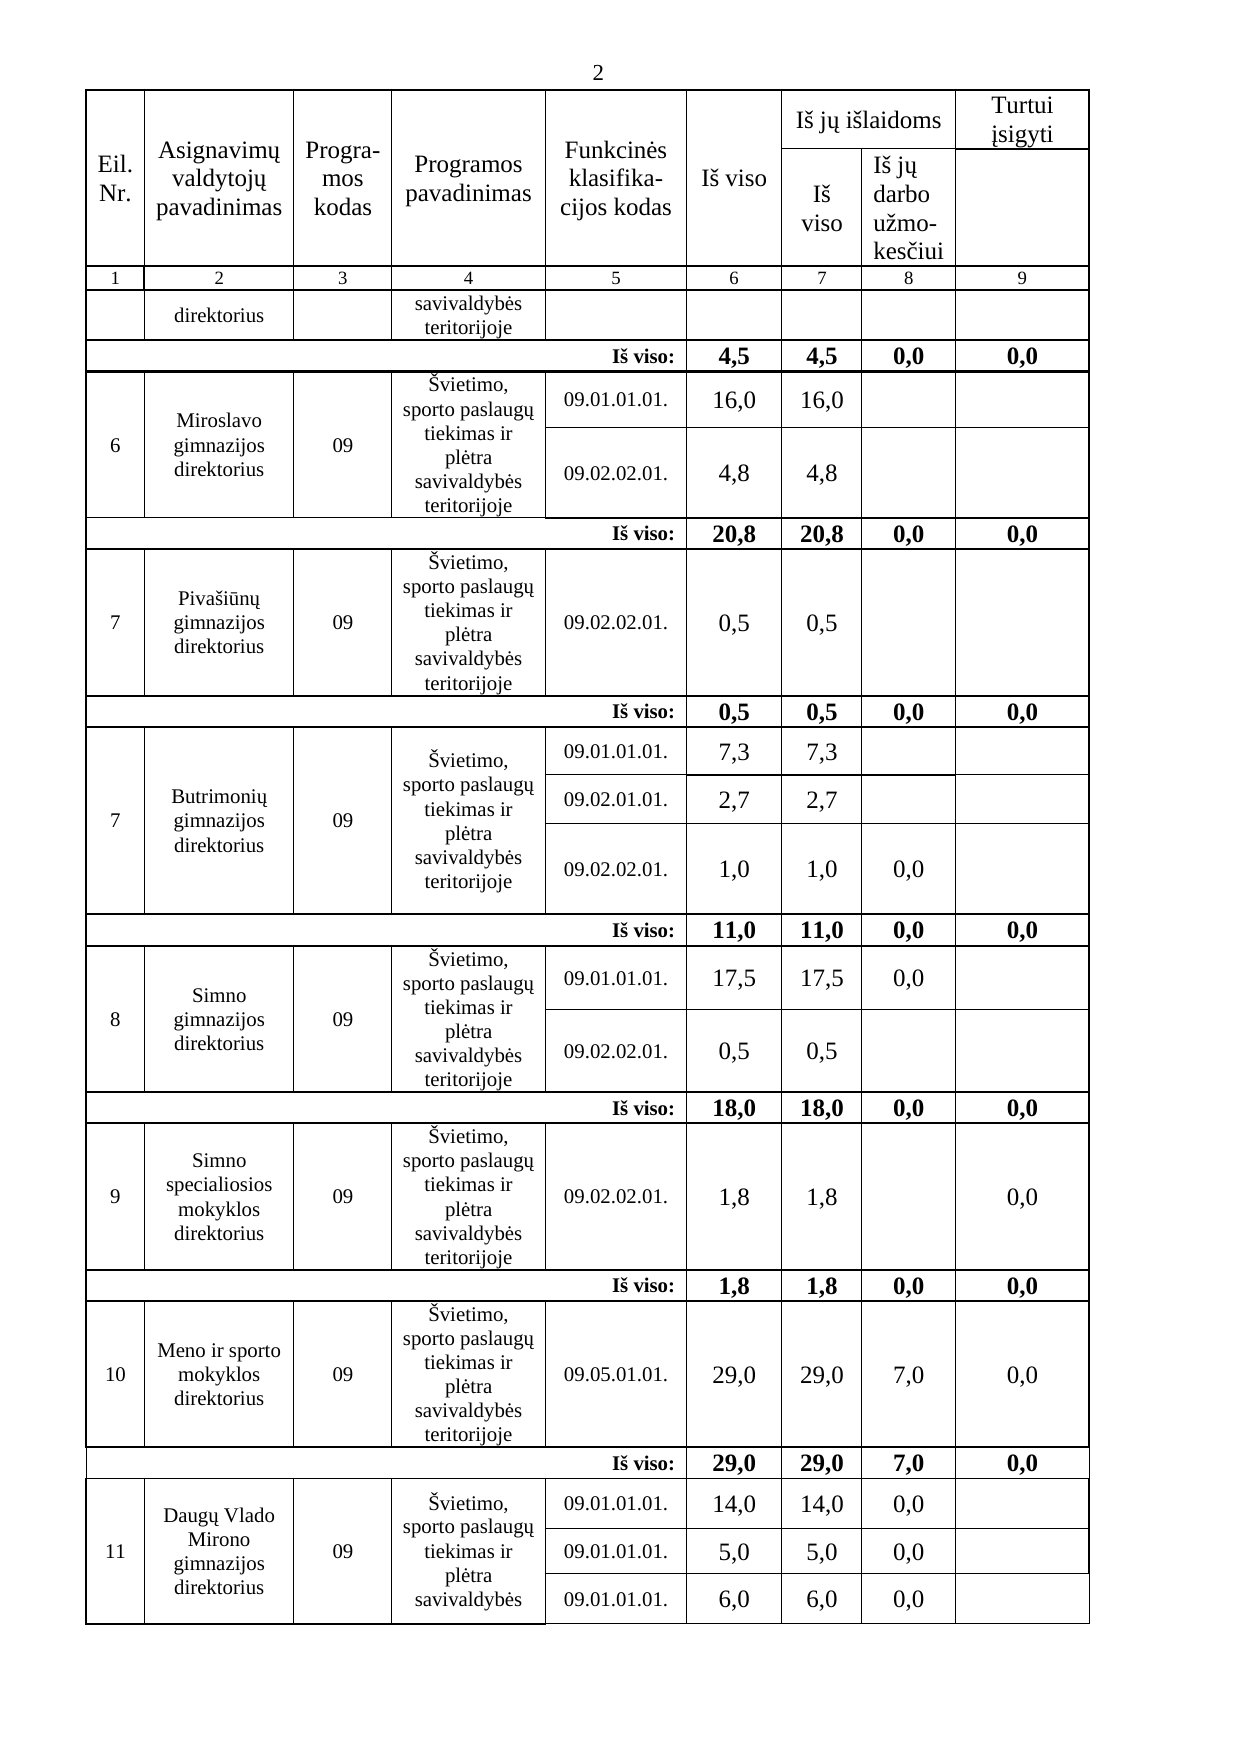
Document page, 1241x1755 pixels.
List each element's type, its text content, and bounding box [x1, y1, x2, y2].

table_cell 9 [956, 267, 1088, 289]
table_cell [862, 550, 955, 694]
table_cell savivaldybės teritorijoje [392, 291, 545, 339]
table_cell [956, 428, 1088, 517]
table_cell 0,0 [862, 915, 955, 944]
table_header Funkcinės klasifika-cijos kodas [546, 91, 686, 265]
table_cell 0,0 [862, 1479, 955, 1528]
table_cell Simno specialiosios mokyklos direktorius [145, 1124, 293, 1269]
table_cell 4,8 [782, 428, 861, 517]
table_cell Švietimo, sporto paslaugų tiekimas ir plėtra savivaldybės teritorijoje [392, 373, 545, 517]
table_cell 1,0 [782, 824, 861, 913]
table_header Programos pavadinimas [392, 91, 545, 265]
table_cell 14,0 [687, 1479, 781, 1528]
table_cell [862, 291, 955, 339]
table_cell [956, 728, 1088, 774]
table_cell 7,0 [862, 1302, 955, 1446]
table_cell 09.01.01.01. [546, 1529, 686, 1573]
table_cell Iš jų darbo užmo-kesčiui [862, 149, 955, 265]
table_cell Švietimo, sporto paslaugų tiekimas ir plėtra savivaldybės teritorijoje [392, 1124, 545, 1269]
table_cell 4,5 [782, 341, 861, 370]
table_cell 0,0 [862, 519, 955, 548]
table_cell 09 [294, 728, 391, 913]
table_cell 29,0 [687, 1448, 781, 1478]
table_cell [956, 550, 1088, 694]
table_cell [956, 1529, 1088, 1573]
table_cell 16,0 [687, 373, 781, 427]
table_cell 5 [546, 267, 686, 289]
table_cell [862, 1124, 955, 1269]
table_cell 11 [87, 1479, 144, 1623]
table_cell 11,0 [782, 915, 861, 944]
table_cell Švietimo, sporto paslaugų tiekimas ir plėtra savivaldybės teritorijoje [392, 728, 545, 913]
table_cell 7 [87, 728, 144, 913]
table_cell 0,0 [956, 1448, 1089, 1478]
table_cell 09.05.01.01. [546, 1302, 686, 1446]
table_cell Iš viso: [87, 341, 686, 370]
table_cell [956, 1479, 1088, 1528]
table_cell 09 [294, 373, 391, 517]
table_cell 6,0 [687, 1574, 781, 1623]
table_cell 0,0 [862, 1093, 955, 1122]
table_cell 20,8 [687, 519, 781, 548]
table_cell 0,0 [862, 341, 955, 370]
table_cell [956, 824, 1088, 913]
table_cell 09 [294, 947, 391, 1091]
table_cell 8 [87, 947, 144, 1091]
table_cell 16,0 [782, 373, 861, 427]
table_cell 11,0 [687, 915, 781, 944]
table_cell 1,8 [687, 1271, 781, 1300]
table_cell 0,0 [862, 947, 955, 1008]
table_cell [862, 776, 955, 823]
table_cell [956, 1010, 1088, 1091]
table_cell Švietimo, sporto paslaugų tiekimas ir plėtra savivaldybės teritorijoje [392, 1302, 545, 1446]
table_cell [956, 775, 1088, 823]
table_cell [956, 373, 1088, 427]
table_cell 0,0 [862, 697, 955, 726]
table_cell Iš viso: [87, 1093, 686, 1122]
table_cell [862, 1010, 955, 1091]
table_cell Iš viso: [87, 1448, 686, 1478]
table_cell 6,0 [782, 1574, 861, 1623]
table_cell 1,8 [782, 1271, 861, 1300]
table_cell [294, 291, 391, 339]
table_cell 09 [294, 550, 391, 694]
table_header Asignavimų valdytojų pavadinimas [145, 91, 293, 265]
table_cell 1,0 [687, 824, 781, 913]
table_cell 09.01.01.01. [546, 373, 686, 427]
table_cell [687, 291, 781, 339]
table_cell 3 [294, 267, 391, 289]
table_cell 7,0 [862, 1448, 955, 1478]
table_cell 7,3 [687, 728, 781, 774]
table_cell 09.02.02.01. [546, 824, 686, 913]
table_cell 4,5 [687, 341, 781, 370]
table_cell 09.02.02.01. [546, 1010, 686, 1091]
table_cell Miroslavo gimnazijos direktorius [145, 373, 293, 517]
table_cell 17,5 [687, 947, 781, 1008]
table_cell 09.02.02.01. [546, 428, 686, 517]
table_cell 5,0 [782, 1529, 861, 1573]
table_cell 0,0 [956, 341, 1088, 370]
table_cell Daugų Vlado Mirono gimnazijos direktorius [145, 1479, 293, 1623]
table_cell 09 [294, 1302, 391, 1446]
table_cell Iš viso: [87, 518, 686, 548]
table_cell 0,5 [687, 1010, 781, 1091]
table_cell 9 [87, 1124, 144, 1269]
table_cell Iš viso [782, 149, 861, 265]
table_cell 17,5 [782, 947, 861, 1008]
table_cell [862, 373, 955, 427]
table_cell Švietimo, sporto paslaugų tiekimas ir plėtra savivaldybės teritorijoje [392, 550, 545, 694]
table_cell Iš viso: [87, 1271, 686, 1300]
table_cell 0,0 [956, 519, 1088, 548]
table_cell 0,0 [862, 1574, 955, 1623]
table_cell 0,0 [862, 1271, 955, 1300]
table_cell Švietimo, sporto paslaugų tiekimas ir plėtra savivaldybės teritorijoje [392, 947, 545, 1091]
table_cell 7 [782, 267, 861, 289]
table_cell 2 [145, 267, 293, 289]
table_cell 0,0 [956, 1271, 1088, 1300]
table_cell direktorius [145, 291, 293, 339]
table_cell 09.01.01.01. [546, 1479, 686, 1528]
table_cell 09 [294, 1124, 391, 1269]
table_cell 0,0 [956, 915, 1088, 944]
table_cell Simno gimnazijos direktorius [145, 947, 293, 1091]
table_cell 29,0 [782, 1302, 861, 1446]
table_cell 2,7 [687, 776, 781, 823]
table_cell 20,8 [782, 519, 861, 548]
table_cell 0,5 [782, 697, 861, 726]
table_cell 09.01.01.01. [546, 1574, 686, 1623]
table_header Eil. Nr. [87, 91, 144, 265]
table_cell 18,0 [687, 1093, 781, 1122]
table_cell 4,8 [687, 428, 781, 517]
table_header Progra-mos kodas [294, 91, 391, 265]
table_cell [782, 291, 861, 339]
table_cell 09.02.02.01. [546, 1124, 686, 1269]
table_cell 0,5 [687, 697, 781, 726]
table_cell 14,0 [782, 1479, 861, 1528]
table_cell 1 [87, 267, 143, 289]
table_cell 09.02.02.01. [546, 550, 686, 694]
table_cell 0,0 [956, 1302, 1088, 1446]
table_cell [546, 291, 686, 339]
table_cell 09.01.01.01. [546, 728, 686, 774]
table_cell 09 [294, 1479, 391, 1623]
table_cell Pivašiūnų gimnazijos direktorius [145, 550, 293, 694]
table_cell 7,3 [782, 728, 861, 774]
table_header Iš jų išlaidoms [782, 91, 955, 148]
table_cell 0,0 [956, 1124, 1088, 1269]
table_cell 0,5 [782, 1010, 861, 1091]
table_cell [862, 428, 955, 517]
table_cell [87, 291, 144, 339]
table_cell [956, 1574, 1089, 1623]
table_cell [956, 947, 1088, 1008]
table_cell 7 [87, 550, 144, 694]
table_cell 29,0 [687, 1302, 781, 1446]
table_cell 6 [687, 267, 781, 289]
table_cell Iš viso: [87, 915, 686, 944]
table_cell 0,0 [956, 1093, 1088, 1122]
table_header Iš viso [687, 91, 781, 265]
table_cell 0,5 [782, 550, 861, 694]
table_cell 8 [862, 267, 955, 289]
table_cell 6 [87, 373, 144, 517]
table_cell 1,8 [687, 1124, 781, 1269]
table_cell Butrimonių gimnazijos direktorius [145, 728, 293, 913]
table_cell 29,0 [782, 1448, 861, 1478]
table_cell 0,0 [956, 697, 1088, 726]
table_header Turtui įsigyti [956, 91, 1088, 148]
table_cell 0,5 [687, 550, 781, 694]
table_cell Švietimo, sporto paslaugų tiekimas ir plėtra savivaldybės [392, 1479, 545, 1623]
table_cell 0,0 [862, 1529, 955, 1573]
table_cell Iš viso: [87, 697, 686, 726]
table_cell 0,0 [862, 824, 955, 913]
table_cell 09.01.01.01. [546, 947, 686, 1008]
table_cell 2,7 [782, 776, 861, 823]
table_cell 18,0 [782, 1093, 861, 1122]
table_cell 5,0 [687, 1529, 781, 1573]
table_cell 09.02.01.01. [546, 775, 686, 823]
table_cell [862, 728, 955, 774]
table_cell 4 [392, 267, 545, 289]
table_cell [956, 150, 1088, 265]
table_cell Meno ir sporto mokyklos direktorius [145, 1302, 293, 1446]
table_cell [956, 291, 1088, 339]
table_cell 1,8 [782, 1124, 861, 1269]
table_cell 10 [87, 1302, 144, 1446]
